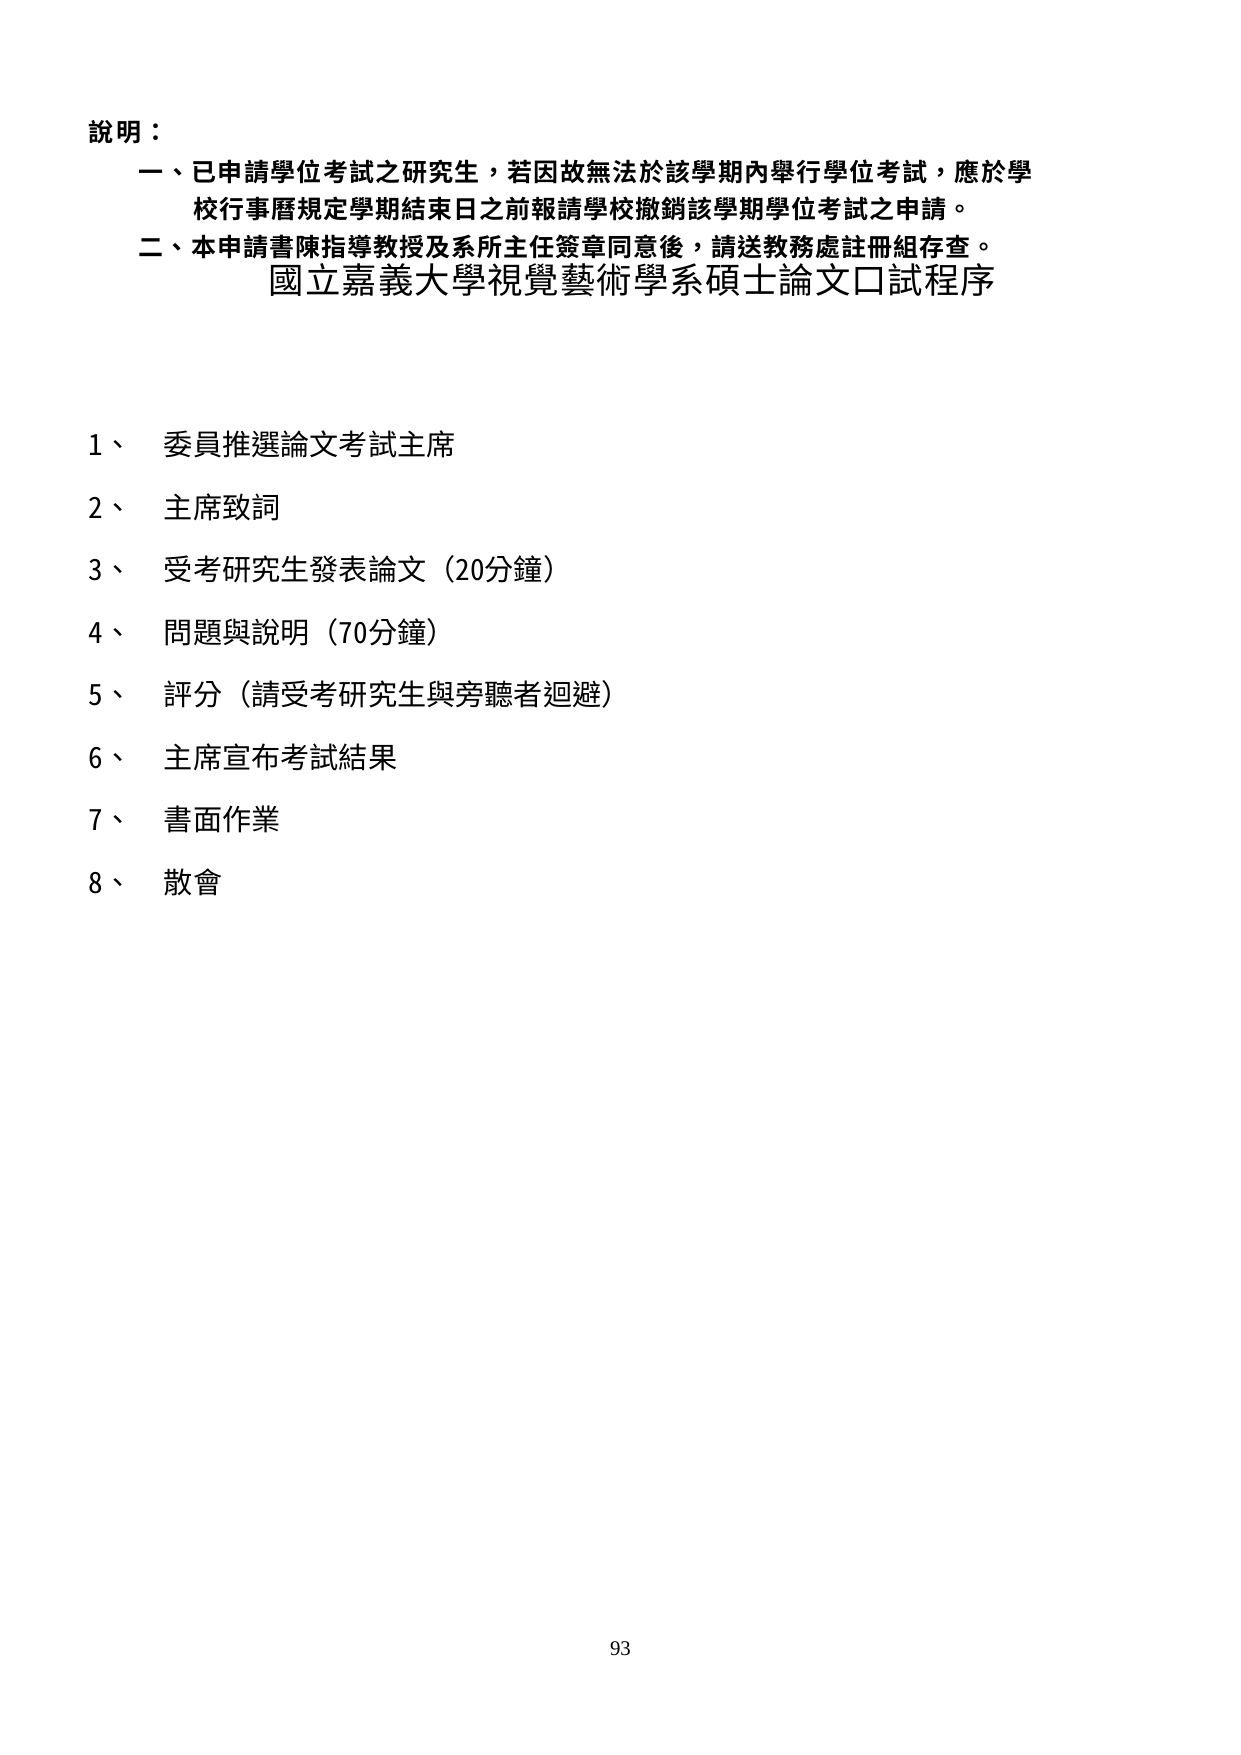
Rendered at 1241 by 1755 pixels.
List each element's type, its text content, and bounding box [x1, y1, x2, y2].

list 主席宣布考試結果 [89, 714, 1152, 776]
text 二、本申請書陳指導教授及系所主任簽章同意後，請送教務處註冊組存查。 [139, 226, 1152, 264]
text 一、已申請學位考試之研究生，若因故無法於該學期內舉行學位考試，應於學校行事曆規定學期結束日之前報請學校撤銷該學期學位考試之申請。 [139, 151, 1036, 226]
text 3、 受考研究生發表論文（20分鐘） [89, 526, 1152, 589]
list 問題與說明（70分鐘） [89, 589, 1152, 651]
list 散會 [89, 839, 1152, 901]
subtitle 國立嘉義大學視覺藝術學系碩士論文口試程序 [89, 264, 1177, 301]
text 1、 委員推選論文考試主席 [89, 401, 1152, 464]
text 2、 主席致詞 [89, 464, 1152, 526]
text 說明： [89, 89, 1152, 151]
list 書面作業 [89, 776, 1152, 839]
list 評分（請受考研究生與旁聽者迴避） [89, 651, 1152, 714]
